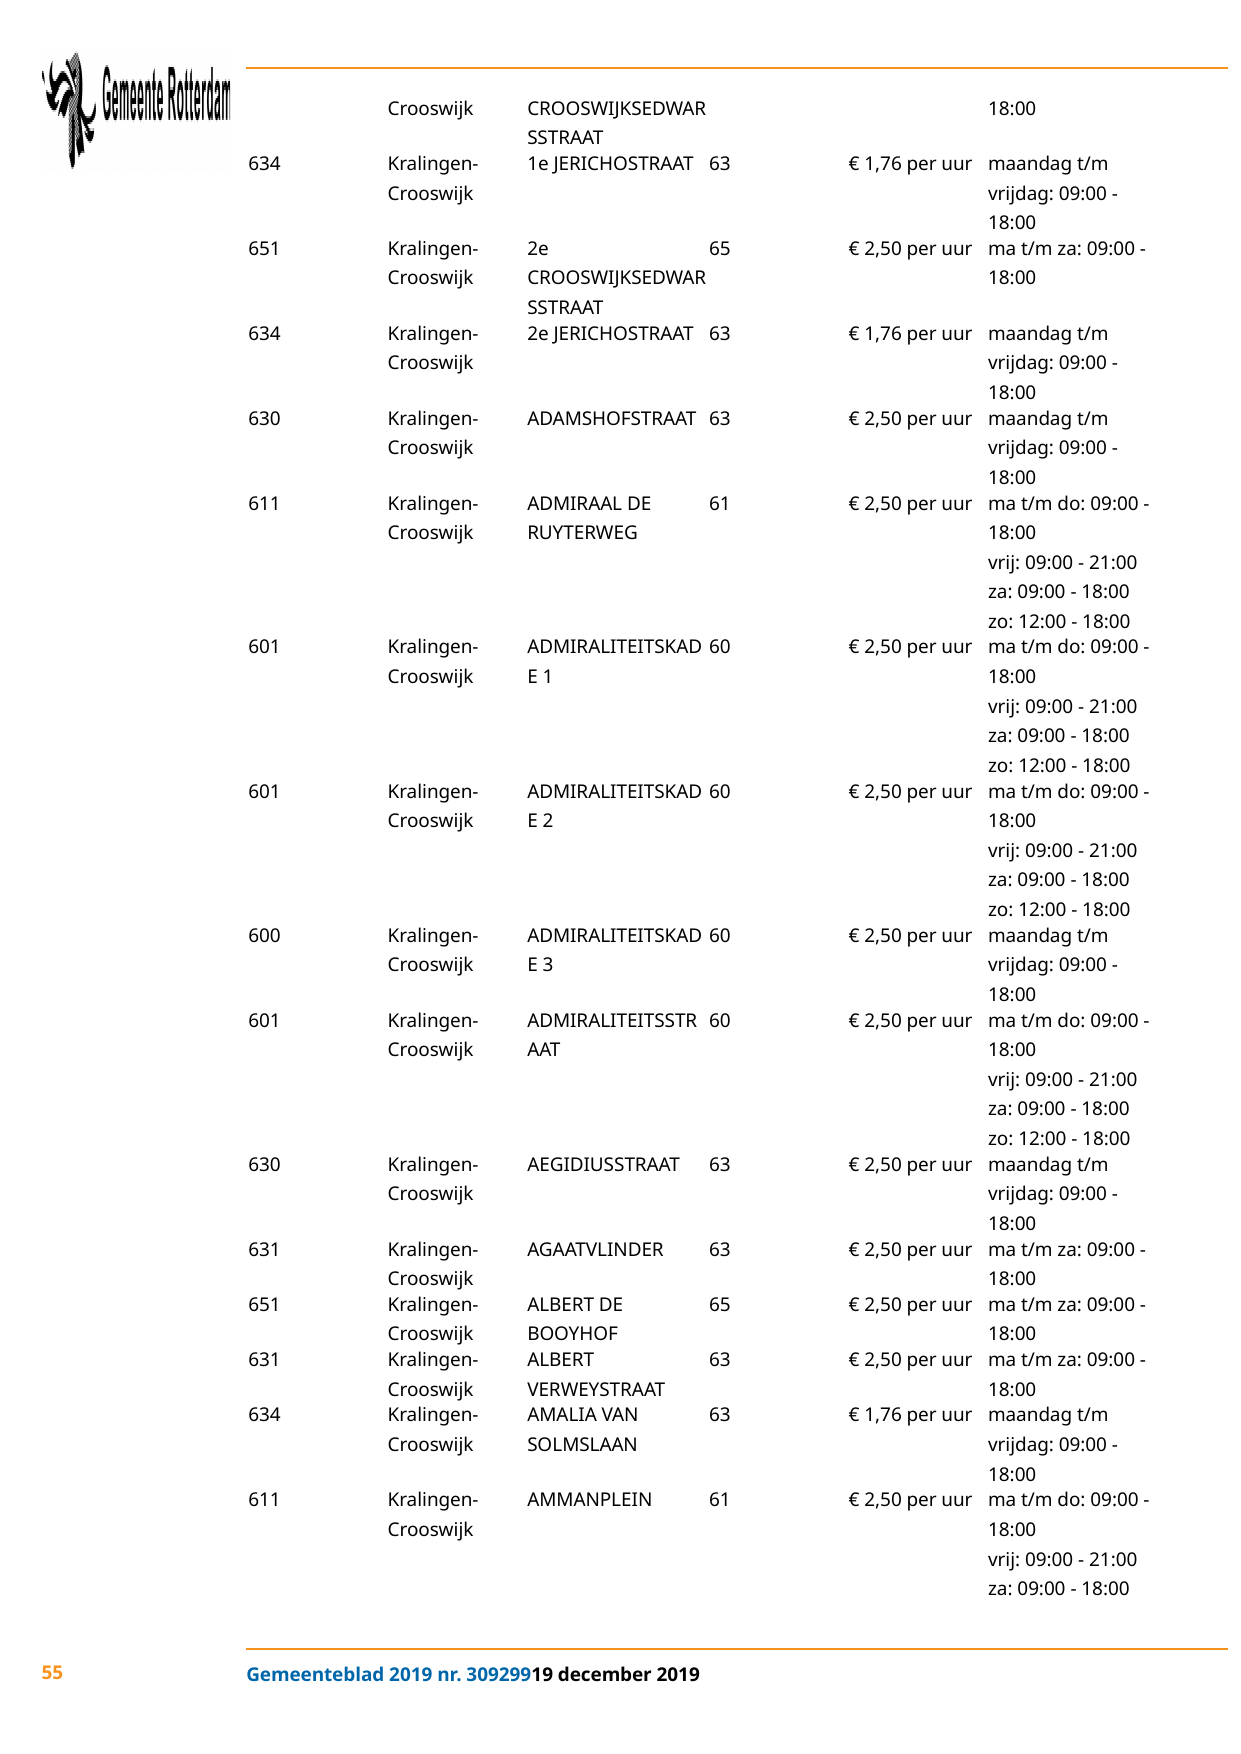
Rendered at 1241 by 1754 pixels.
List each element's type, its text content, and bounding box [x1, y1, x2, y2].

table_cell € 1,76 per uur [848, 150, 988, 235]
table_cell maandag t/m vrijdag: 09:00 - 18:00 [988, 405, 1152, 490]
table_cell € 2,50 per uur [848, 1236, 988, 1291]
table_cell € 1,76 per uur [848, 1402, 988, 1487]
table_cell 631 [248, 1346, 387, 1402]
table_cell 60 [709, 778, 848, 922]
table_cell Kralingen-Crooswijk [388, 320, 527, 405]
table_cell 63 [709, 1402, 848, 1487]
table_cell 651 [248, 1291, 387, 1346]
table_cell 634 [248, 1402, 387, 1487]
table_cell ADAMSHOFSTRAAT [527, 405, 709, 490]
table_cell 601 [248, 634, 387, 778]
table_cell ALBERT DE BOOYHOF [527, 1291, 709, 1346]
table_cell 60 [709, 922, 848, 1007]
table_cell 2e CROOSWIJKSEDWARSSTRAAT [527, 235, 709, 320]
table_cell € 2,50 per uur [848, 490, 988, 634]
table_cell Kralingen-Crooswijk [388, 778, 527, 922]
table_cell ma t/m do: 09:00 - 18:00 vrij: 09:00 - 21:00 za: 09:00 - 18:00 zo: 12:00 - 18:00 [988, 1007, 1152, 1151]
table_cell maandag t/m vrijdag: 09:00 - 18:00 [988, 1151, 1152, 1236]
table_cell Kralingen-Crooswijk [388, 235, 527, 320]
table_cell Crooswijk [388, 95, 527, 150]
table_cell 65 [709, 1291, 848, 1346]
table_cell € 2,50 per uur [848, 1487, 988, 1601]
table_cell Kralingen-Crooswijk [388, 634, 527, 778]
table_cell [248, 95, 387, 150]
table_cell Kralingen-Crooswijk [388, 922, 527, 1007]
table_cell 634 [248, 320, 387, 405]
table_cell 63 [709, 1236, 848, 1291]
table_cell ma t/m za: 09:00 - 18:00 [988, 1346, 1152, 1402]
table_cell ADMIRALITEITSKADE 3 [527, 922, 709, 1007]
table_cell 60 [709, 634, 848, 778]
table_cell € 2,50 per uur [848, 235, 988, 320]
table_cell Kralingen-Crooswijk [388, 1236, 527, 1291]
table_cell 61 [709, 1487, 848, 1601]
table_cell € 2,50 per uur [848, 922, 988, 1007]
table_cell Kralingen-Crooswijk [388, 1402, 527, 1487]
table_cell ADMIRAAL DE RUYTERWEG [527, 490, 709, 634]
table_cell 63 [709, 150, 848, 235]
table_cell 63 [709, 405, 848, 490]
table_cell 600 [248, 922, 387, 1007]
table_cell 601 [248, 1007, 387, 1151]
table_cell Kralingen-Crooswijk [388, 1346, 527, 1402]
table_cell ma t/m za: 09:00 - 18:00 [988, 1236, 1152, 1291]
table_cell Kralingen-Crooswijk [388, 1151, 527, 1236]
table_cell AEGIDIUSSTRAAT [527, 1151, 709, 1236]
table_cell maandag t/m vrijdag: 09:00 - 18:00 [988, 922, 1152, 1007]
table_cell 61 [709, 490, 848, 634]
table_cell ma t/m do: 09:00 - 18:00 vrij: 09:00 - 21:00 za: 09:00 - 18:00 zo: 12:00 - 18:00 [988, 634, 1152, 778]
table_cell Kralingen-Crooswijk [388, 405, 527, 490]
picture [41, 47, 231, 172]
table_cell [848, 95, 988, 150]
table_cell ADMIRALITEITSKADE 2 [527, 778, 709, 922]
table_cell - 18:00 [988, 95, 1152, 150]
table_cell maandag t/m vrijdag: 09:00 - 18:00 [988, 1402, 1152, 1487]
table_cell 601 [248, 778, 387, 922]
table_cell 2e JERICHOSTRAAT [527, 320, 709, 405]
table_cell € 2,50 per uur [848, 778, 988, 922]
table_cell Kralingen-Crooswijk [388, 490, 527, 634]
table_cell 63 [709, 1151, 848, 1236]
table_cell ma t/m do: 09:00 - 18:00 vrij: 09:00 - 21:00 za: 09:00 - 18:00 [988, 1487, 1152, 1601]
table_cell 631 [248, 1236, 387, 1291]
table_cell € 2,50 per uur [848, 1346, 988, 1402]
table_cell Kralingen-Crooswijk [388, 1007, 527, 1151]
table_cell 611 [248, 490, 387, 634]
table_cell ma t/m do: 09:00 - 18:00 vrij: 09:00 - 21:00 za: 09:00 - 18:00 zo: 12:00 - 18:00 [988, 778, 1152, 922]
table_cell 634 [248, 150, 387, 235]
table_cell ALBERT VERWEYSTRAAT [527, 1346, 709, 1402]
table_cell 630 [248, 1151, 387, 1236]
table_cell Kralingen-Crooswijk [388, 150, 527, 235]
table_cell ma t/m do: 09:00 - 18:00 vrij: 09:00 - 21:00 za: 09:00 - 18:00 zo: 12:00 - 18:00 [988, 490, 1152, 634]
table_cell Kralingen-Crooswijk [388, 1291, 527, 1346]
table_cell € 2,50 per uur [848, 634, 988, 778]
table_cell 630 [248, 405, 387, 490]
table_cell 63 [709, 320, 848, 405]
table_cell AMALIA VAN SOLMSLAAN [527, 1402, 709, 1487]
table_cell maandag t/m vrijdag: 09:00 - 18:00 [988, 150, 1152, 235]
table_cell [709, 95, 848, 150]
table_cell maandag t/m vrijdag: 09:00 - 18:00 [988, 320, 1152, 405]
table_cell 60 [709, 1007, 848, 1151]
table_cell ADMIRALITEITSKADE 1 [527, 634, 709, 778]
table_cell ADMIRALITEITSSTRAAT [527, 1007, 709, 1151]
table_cell AMMANPLEIN [527, 1487, 709, 1601]
table_cell € 2,50 per uur [848, 1151, 988, 1236]
table_cell 1e JERICHOSTRAAT [527, 150, 709, 235]
table_cell CROOSWIJKSEDWARSSTRAAT [527, 95, 709, 150]
table_cell 651 [248, 235, 387, 320]
table_cell AGAATVLINDER [527, 1236, 709, 1291]
table_cell 63 [709, 1346, 848, 1402]
table_cell 611 [248, 1487, 387, 1601]
table_cell € 2,50 per uur [848, 1007, 988, 1151]
table_cell ma t/m za: 09:00 - 18:00 [988, 235, 1152, 320]
table_cell € 2,50 per uur [848, 405, 988, 490]
table_cell € 1,76 per uur [848, 320, 988, 405]
table_cell 65 [709, 235, 848, 320]
table_cell € 2,50 per uur [848, 1291, 988, 1346]
table_cell ma t/m za: 09:00 - 18:00 [988, 1291, 1152, 1346]
table_cell Kralingen-Crooswijk [388, 1487, 527, 1601]
